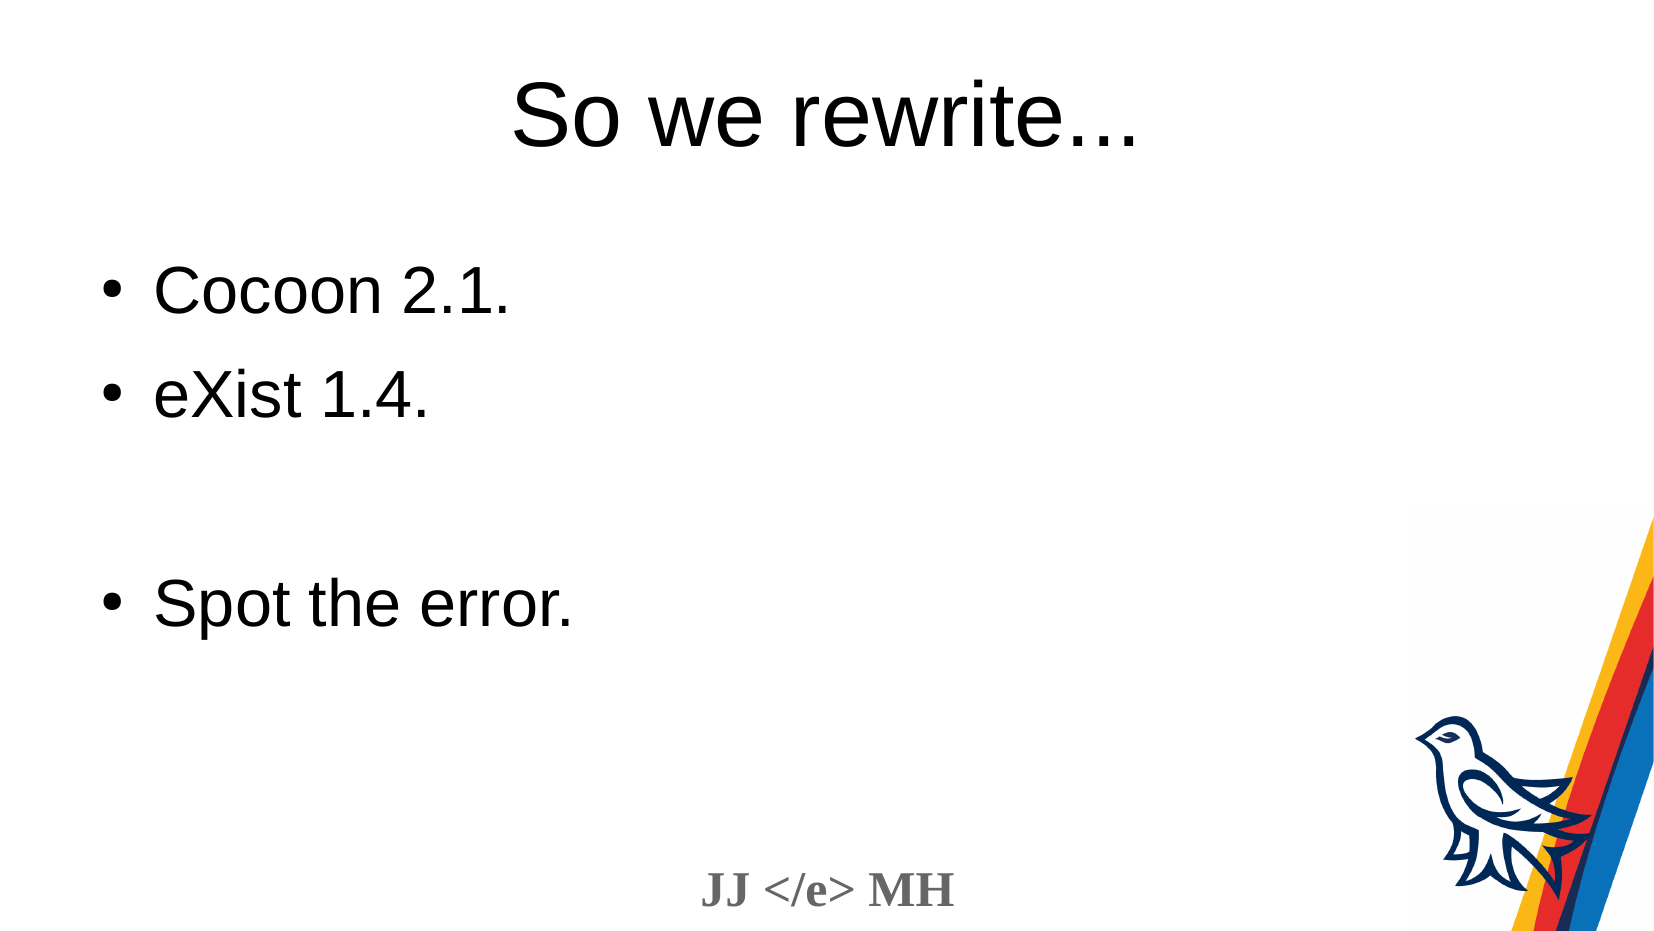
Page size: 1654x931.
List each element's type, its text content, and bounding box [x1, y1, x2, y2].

list Cocoon 2.1. eXist 1.4. Spot the error. [82, 253, 1300, 793]
title So we rewrite... [82, 37, 1571, 193]
picture [1407, 507, 1654, 931]
